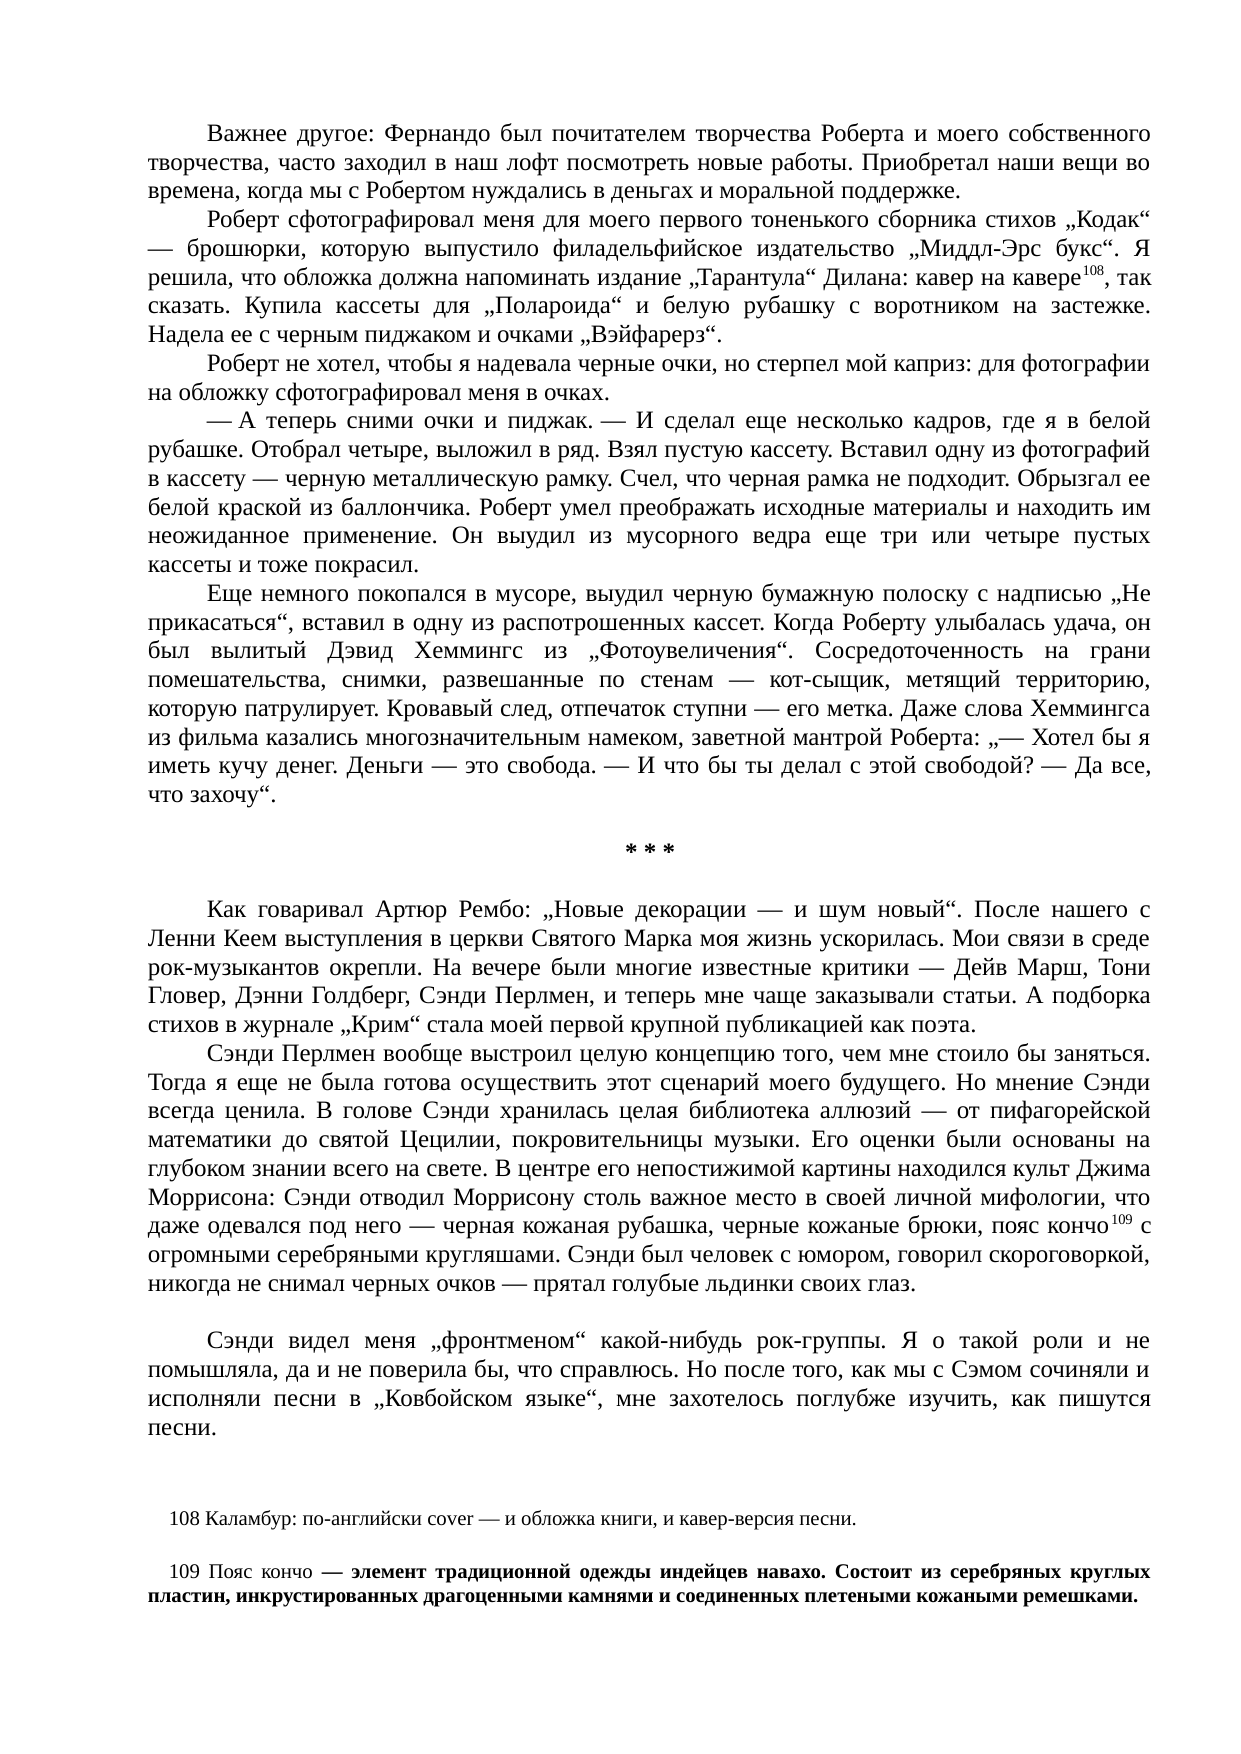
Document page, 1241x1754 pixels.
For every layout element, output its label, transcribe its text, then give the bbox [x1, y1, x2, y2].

text Сэнди Перлмен вообще выстроил целую концепцию того, чем мне стоило бы заняться. Тогда я еще не была готова осуществить этот сценарий моего будущего. Но мнение Сэнди всегда ценила. В голове Сэнди хранилась целая библиотека аллюзий — от пифагорейской математики до святой Цецилии, покровительницы музыки. Его оценки были основаны на глубоком знании всего на свете. В центре его непостижимой картины находился культ Джима Моррисона: Сэнди отводил Моррисону столь важное место в своей личной мифологии, что даже одевался под него — черная кожаная рубашка, черные кожаные брюки, пояс кончо с огромными серебряными кругляшами. Сэнди был человек с юмором, говорил скороговоркой, никогда не снимал черных очков — прятал голубые льдинки своих глаз. [148, 1038, 1152, 1297]
text Сэнди видел меня „фронтменом“ какой-нибудь рок-группы. Я о такой роли и не помышляла, да и не поверила бы, что справлюсь. Но после того, как мы с Сэмом сочиняли и исполняли песни в „Ковбойском языке“, мне захотелось поглубже изучить, как пишутся песни. [148, 1326, 1152, 1441]
text Важнее другое: Фернандо был почитателем творчества Роберта и моего собственного творчества, часто заходил в наш лофт посмотреть новые работы. Приобретал наши вещи во времена, когда мы с Робертом нуждались в деньгах и моральной поддержке. [148, 118, 1152, 204]
text Еще немного покопался в мусоре, выудил черную бумажную полоску с надписью „Не прикасаться“, вставил в одну из распотрошенных кассет. Когда Роберту улыбалась удача, он был вылитый Дэвид Хеммингс из „Фотоувеличения“. Сосредоточенность на грани помешательства, снимки, развешанные по стенам — кот-сыщик, метящий территорию, которую патрулирует. Кровавый след, отпечаток ступни — его метка. Даже слова Хеммингса из фильма казались многозначительным намеком, заветной мантрой Роберта: „— Хотел бы я иметь кучу денег. Деньги — это свобода. — И что бы ты делал с этой свободой? — Да все, что захочу“. [148, 578, 1152, 808]
subtitle * * * [148, 837, 1152, 866]
text Роберт сфотографировал меня для моего первого тоненького сборника стихов „Кодак“ — брошюрки, которую выпустило филадельфийское издательство „Миддл-Эрс букс“. Я решила, что обложка должна напоминать издание „Тарантула“ Дилана: кавер на кавере, так сказать. Купила кассеты для „Полароида“ и белую рубашку с воротником на застежке. Надела ее с черным пиджаком и очками „Вэйфарерз“. [148, 204, 1152, 348]
text Пояс кончо — элемент традиционной одежды индейцев навахо. Состоит из серебряных круглых пластин, инкрустированных драгоценными камнями и соединенных плетеными кожаными ремешками. [148, 1559, 1152, 1607]
text — А теперь сними очки и пиджак. — И сделал еще несколько кадров, где я в белой рубашке. Отобрал четыре, выложил в ряд. Взял пустую кассету. Вставил одну из фотографий в кассету — черную металлическую рамку. Счел, что черная рамка не подходит. Обрызгал ее белой краской из баллончика. Роберт умел преображать исходные материалы и находить им неожиданное применение. Он выудил из мусорного ведра еще три или четыре пустых кассеты и тоже покрасил. [148, 406, 1152, 578]
text Роберт не хотел, чтобы я надевала черные очки, но стерпел мой каприз: для фотографии на обложку сфотографировал меня в очках. [148, 348, 1152, 406]
text Каламбур: по-английски cover — и обложка книги, и кавер-версия песни. [148, 1506, 1152, 1530]
text Как говаривал Артюр Рембо: „Новые декорации — и шум новый“. После нашего с Ленни Кеем выступления в церкви Святого Марка моя жизнь ускорилась. Мои связи в среде рок-музыкантов окрепли. На вечере были многие известные критики — Дейв Марш, Тони Гловер, Дэнни Голдберг, Сэнди Перлмен, и теперь мне чаще заказывали статьи. А подборка стихов в журнале „Крим“ стала моей первой крупной публикацией как поэта. [148, 894, 1152, 1038]
